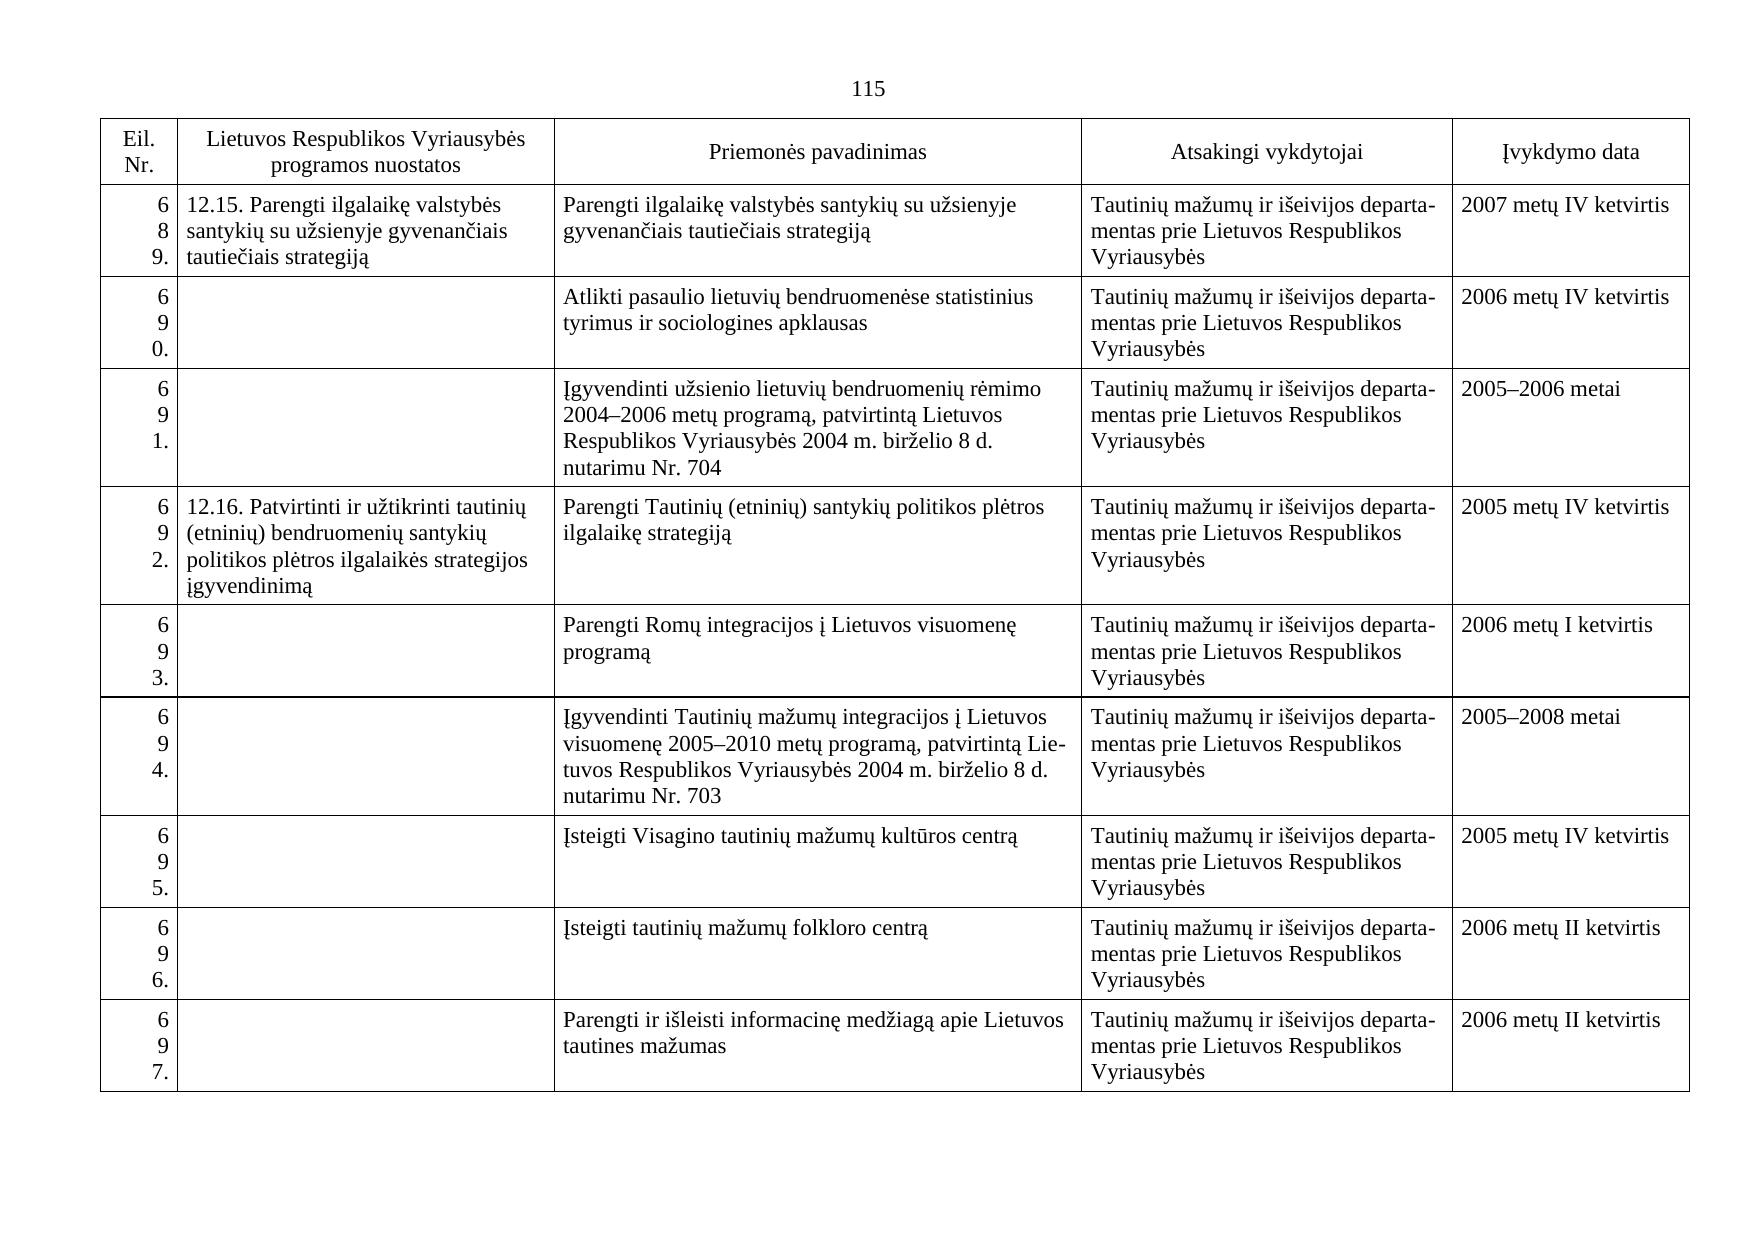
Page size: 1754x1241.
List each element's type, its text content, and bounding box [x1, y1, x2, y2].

table_cell 2005–2006 metai [1453, 369, 1689, 486]
table_cell [1690, 999, 1754, 1091]
table_cell Parengti ilgalaikę valstybės santykių su užsienyje gyvenančiais tautiečiais strategiją [555, 185, 1081, 276]
table_header Eil. Nr. [101, 119, 177, 184]
table_cell Parengti Tautinių (etninių) santykių politikos plėtros ilgalaikę strategiją [555, 487, 1081, 604]
table_cell Įgyvendinti užsienio lietuvių bendruomenių rėmimo 2004–2006 metų programą, patvirtintą Lietuvos Respublikos Vyriausybės 2004 m. birželio 8 d. nutarimu Nr. 704 [555, 369, 1081, 486]
table_cell [178, 816, 554, 907]
table_cell [1690, 907, 1754, 999]
table_cell Įgyvendinti Tautinių mažumų integracijos į Lietuvos visuomenę 2005–2010 metų programą, patvirtintą Lie­tuvos Respublikos Vyriausybės 2004 m. birželio 8 d. nutarimu Nr. 703 [555, 698, 1081, 815]
table_cell Įsteigti Visagino tautinių mažumų kultūros centrą [555, 816, 1081, 907]
table_cell [178, 369, 554, 486]
table_cell [1690, 486, 1754, 604]
table_cell Tautinių mažumų ir išeivijos departa­mentas prie Lietuvos Respublikos Vyriausybės [1082, 185, 1452, 276]
table_cell Tautinių mažumų ir išeivijos departa­mentas prie Lietuvos Respublikos Vyriausybės [1082, 816, 1452, 907]
table_cell [101, 605, 177, 696]
table_cell Tautinių mažumų ir išeivijos departa­mentas prie Lietuvos Respublikos Vyriausybės [1082, 1000, 1452, 1091]
table_cell [178, 605, 554, 696]
table_cell 2007 metų IV ketvirtis [1453, 185, 1689, 276]
table_cell [1690, 276, 1754, 368]
table_cell Tautinių mažumų ir išeivijos departa­mentas prie Lietuvos Respublikos Vyriausybės [1082, 277, 1452, 368]
table_cell 2005–2008 metai [1453, 698, 1689, 815]
table_cell [178, 277, 554, 368]
table_header Įvykdymo data [1453, 119, 1689, 184]
table_cell [101, 698, 177, 815]
table_header [1690, 118, 1754, 184]
table_cell [1690, 696, 1754, 815]
table_cell 2005 metų IV ketvirtis [1453, 487, 1689, 604]
table_cell Tautinių mažumų ir išeivijos departa­mentas prie Lietuvos Respublikos Vyriausybės [1082, 369, 1452, 486]
table_cell 2006 metų IV ketvirtis [1453, 277, 1689, 368]
table_cell [101, 487, 177, 604]
table_header Lietuvos Respublikos Vyriausybės programos nuostatos [178, 119, 554, 184]
table_cell Parengti ir išleisti informacinę medžiagą apie Lietuvos tautines mažumas [555, 1000, 1081, 1091]
table_cell [178, 1000, 554, 1091]
table_cell Parengti Romų integracijos į Lietuvos visuomenę programą [555, 605, 1081, 696]
table_cell [1690, 815, 1754, 907]
table_cell [101, 908, 177, 999]
table_cell [1690, 604, 1754, 696]
table_cell 12.15. Parengti ilgalaikę valstybės santykių su užsienyje gyvenančiais tautiečiais strategiją [178, 185, 554, 276]
table_cell [178, 908, 554, 999]
table_cell 2006 metų II ketvirtis [1453, 1000, 1689, 1091]
table_cell 2005 metų IV ketvirtis [1453, 816, 1689, 907]
table_cell [101, 1000, 177, 1091]
table_cell Tautinių mažumų ir išeivijos departa­mentas prie Lietuvos Respublikos Vyriausybės [1082, 487, 1452, 604]
table_header Atsakingi vykdytojai [1082, 119, 1452, 184]
table_cell 2006 metų II ketvirtis [1453, 908, 1689, 999]
table_cell Tautinių mažumų ir išeivijos departa­mentas prie Lietuvos Respublikos Vyriausybės [1082, 698, 1452, 815]
table_cell Tautinių mažumų ir išeivijos departa­mentas prie Lietuvos Respublikos Vyriausybės [1082, 908, 1452, 999]
table_cell 12.16. Patvirtinti ir užtikrinti tautinių (etninių) bendruomenių santykių politikos plėtros ilgalaikės strategijos įgyvendinimą [178, 487, 554, 604]
table_cell [178, 698, 554, 815]
table_cell Atlikti pasaulio lietuvių bendruomenėse statistinius tyrimus ir sociologines apklausas [555, 277, 1081, 368]
table_cell [1690, 184, 1754, 276]
table_cell 2006 metų I ketvirtis [1453, 605, 1689, 696]
table_cell [101, 277, 177, 368]
table_header Priemonės pavadinimas [555, 119, 1081, 184]
table_cell Tautinių mažumų ir išeivijos departa­mentas prie Lietuvos Respublikos Vyriausybės [1082, 605, 1452, 696]
table_cell [101, 369, 177, 486]
table_cell [101, 185, 177, 276]
table_cell [101, 816, 177, 907]
table_cell [1690, 368, 1754, 486]
table_cell Įsteigti tautinių mažumų folkloro centrą [555, 908, 1081, 999]
